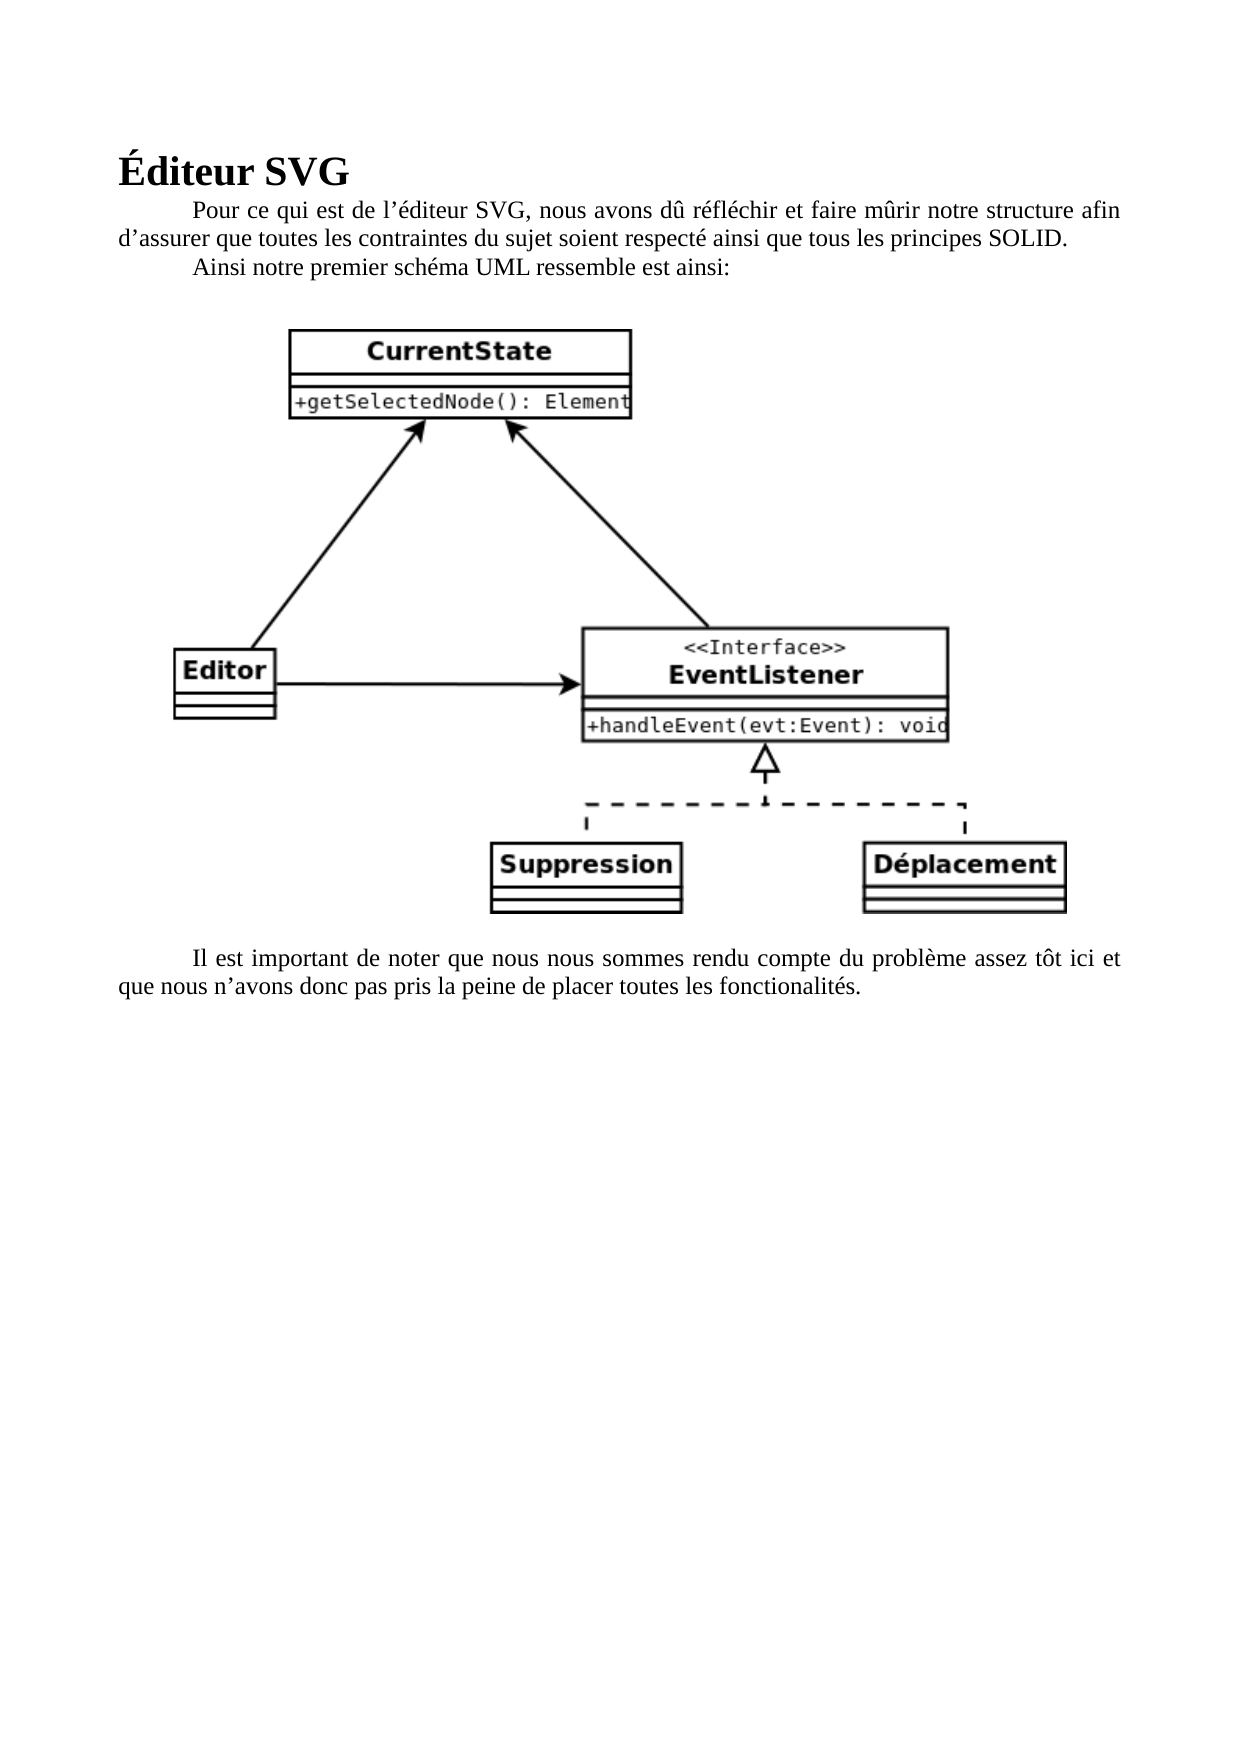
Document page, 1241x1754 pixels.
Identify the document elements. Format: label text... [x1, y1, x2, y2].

text Pour ce qui est de l’éditeur SVG, nous avons dû réfléchir et faire mûrir notre structure afin d’assurer que toutes les contraintes du sujet soient respecté ainsi que tous les principes SOLID. [118, 195, 1122, 252]
text Éditeur SVG [118, 147, 1122, 195]
picture [173, 329, 1067, 914]
text Ainsi notre premier schéma UML ressemble est ainsi: [118, 252, 1122, 281]
text Il est important de noter que nous nous sommes rendu compte du problème assez tôt ici et que nous n’avons donc pas pris la peine de placer toutes les fonctionalités. [118, 943, 1122, 1000]
